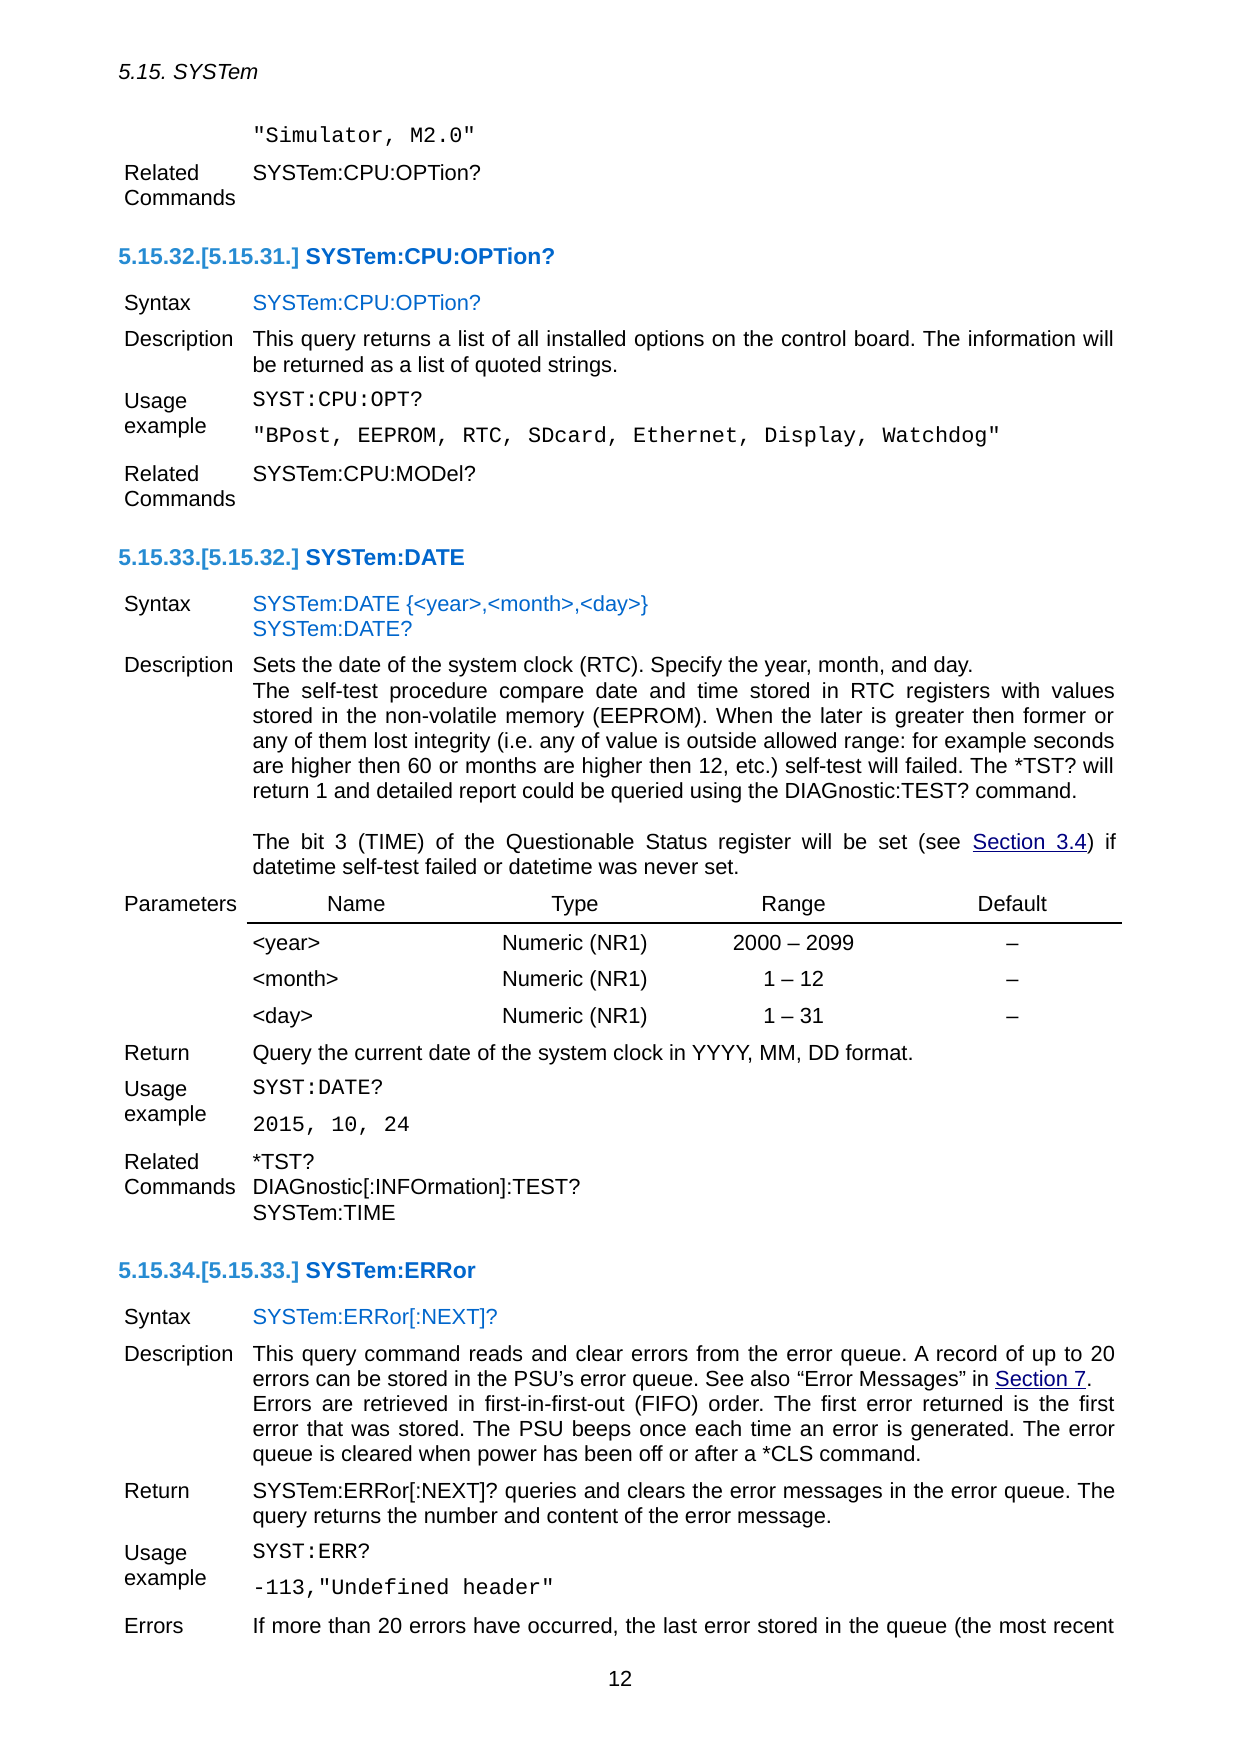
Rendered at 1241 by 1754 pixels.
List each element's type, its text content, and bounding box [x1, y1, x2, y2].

table_cell SYSTem:ERRor[:NEXT]? queries and clears the error messages in the error queue. The query returns the number and content of the error message. [247, 1472, 1122, 1534]
table_cell Usage example [118, 1534, 247, 1607]
table_header SYSTem:CPU:OPTion? [247, 284, 1122, 321]
table_cell Numeric (NR1) [465, 924, 684, 960]
table_cell Description [118, 321, 247, 382]
table_cell This query returns a list of all installed options on the control board. The information will be returned as a list of quoted strings. [247, 321, 1122, 382]
table_cell Related Commands [118, 455, 247, 517]
subtitle SYSTem:ERRor [118, 1257, 1122, 1283]
table_cell <month> [247, 960, 465, 997]
table_cell Related Commands [118, 154, 247, 216]
table_cell SYSTem:CPU:MODel? [247, 455, 1122, 517]
table_cell Return [118, 1472, 247, 1534]
table_cell Sets the date of the system clock (RTC). Specify the year, month, and day. The self-test procedure compare date and time stored in RTC registers with values stored in the non-volatile memory (EEPROM). When the later is greater then former or any of them lost integrity (i.e. any of value is outside allowed range: for example seconds are higher then 60 or months are higher then 12, etc.) self-test will failed. The *TST? will return 1 and detailed report could be queried using the DIAGnostic:TEST? command. The bit 3 (TIME) of the Questionable Status register will be set (see Section 3.4) if datetime self-test failed or datetime was never set. [247, 647, 1122, 885]
table_cell Return [118, 1034, 247, 1070]
table_cell SYST:ERR? -113,"Undefined header" [247, 1534, 1122, 1607]
table_cell <year> [247, 924, 465, 960]
table_cell Related Commands [118, 1143, 247, 1230]
table_cell "Simulator, M2.0" [247, 106, 1122, 154]
table_cell Parameters [118, 885, 247, 1034]
subtitle SYSTem:DATE [118, 544, 1122, 570]
table_cell *TST? DIAGnostic[:INFOrmation]:TEST? SYSTem:TIME [247, 1143, 1122, 1230]
table_cell [118, 106, 247, 154]
table_cell Name [247, 885, 465, 922]
table_cell SYST:CPU:OPT? "BPost, EEPROM, RTC, SDcard, Ethernet, Display, Watchdog" [247, 383, 1122, 455]
table_cell Type [465, 885, 684, 922]
table_cell Usage example [118, 383, 247, 455]
table_cell 2000 – 2099 [684, 924, 903, 960]
table_cell – [903, 997, 1122, 1034]
table_header SYSTem:ERRor[:NEXT]? [247, 1298, 1122, 1335]
table_cell – [903, 924, 1122, 960]
table_cell Description [118, 1335, 247, 1472]
table_cell Usage example [118, 1070, 247, 1143]
table_cell <day> [247, 997, 465, 1034]
table_cell This query command reads and clear errors from the error queue. A record of up to 20 errors can be stored in the PSU’s error queue. See also “Error Messages” in Section 7. Errors are retrieved in first-in-first-out (FIFO) order. The first error returned is the first error that was stored. The PSU beeps once each time an error is generated. The error queue is cleared when power has been off or after a *CLS command. [247, 1335, 1122, 1472]
table_header Syntax [118, 585, 247, 647]
table_cell Range [684, 885, 903, 922]
table_header SYSTem:DATE {<year>,<month>,<day>} SYSTem:DATE? [247, 585, 1122, 647]
table_cell 1 – 31 [684, 997, 903, 1034]
table_cell Description [118, 647, 247, 885]
table_cell Errors [118, 1607, 247, 1643]
table_cell Numeric (NR1) [465, 960, 684, 997]
table_cell Query the current date of the system clock in YYYY, MM, DD format. [247, 1034, 1122, 1070]
table_header Syntax [118, 1298, 247, 1335]
table_cell SYSTem:CPU:OPTion? [247, 154, 1122, 216]
table_cell Numeric (NR1) [465, 997, 684, 1034]
table_cell 1 – 12 [684, 960, 903, 997]
table_cell SYST:DATE? 2015, 10, 24 [247, 1070, 1122, 1143]
table_cell – [903, 960, 1122, 997]
subtitle SYSTem:CPU:OPTion? [118, 243, 1122, 269]
table_header Syntax [118, 284, 247, 321]
table_cell If more than 20 errors have occurred, the last error stored in the queue (the most recent [247, 1607, 1122, 1643]
table_cell Default [903, 885, 1122, 922]
